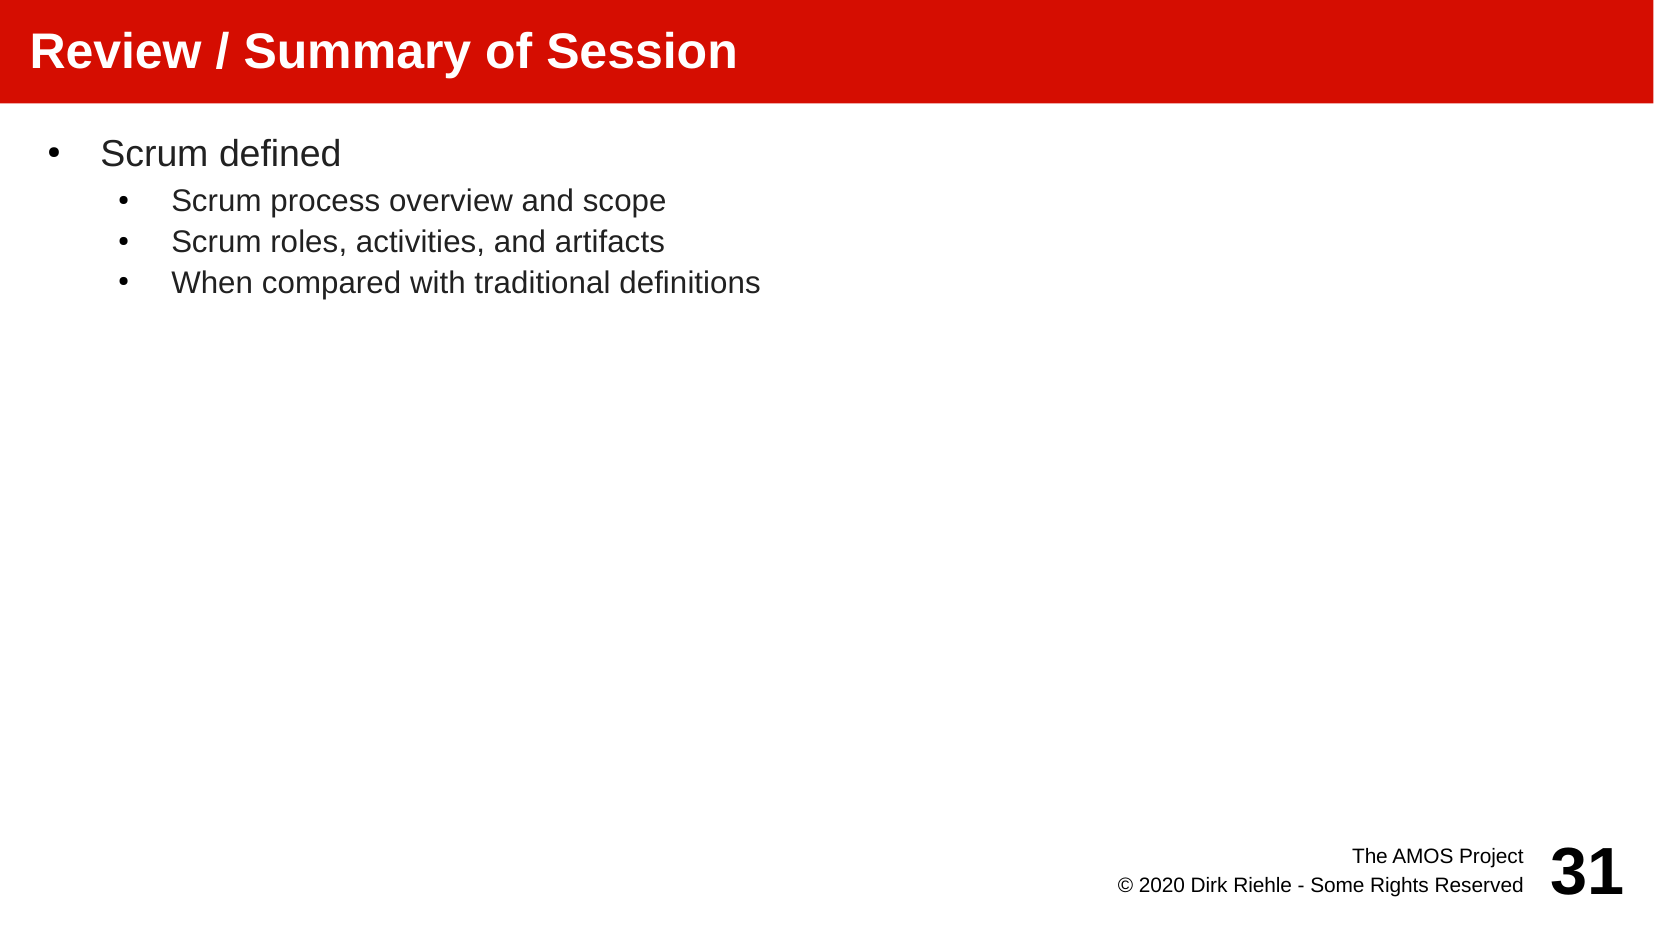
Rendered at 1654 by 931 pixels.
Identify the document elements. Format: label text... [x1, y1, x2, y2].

title Review / Summary of Session [0, 0, 1654, 104]
list Scrum defined Scrum process overview and scope Scrum roles, activities, and artifacts When compared with traditional definitions [29, 132, 1625, 813]
